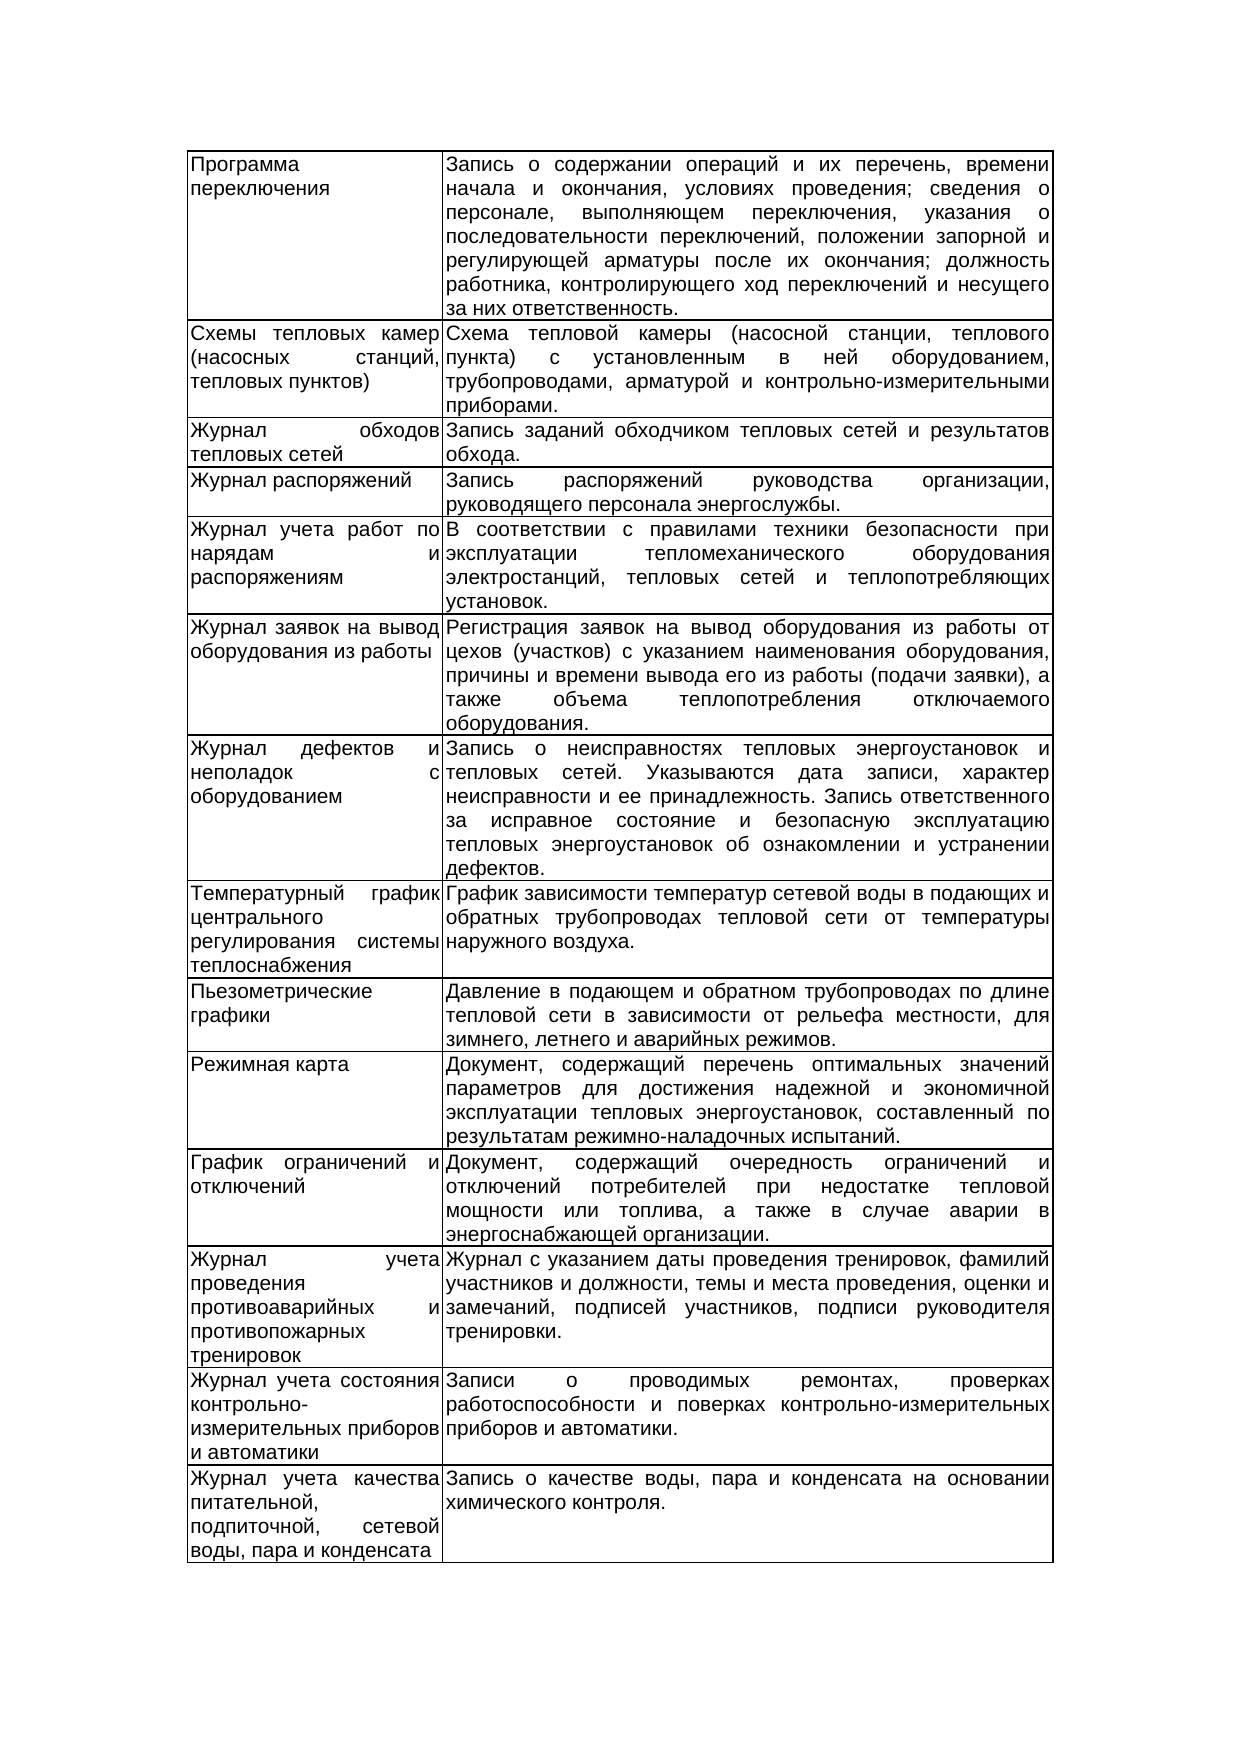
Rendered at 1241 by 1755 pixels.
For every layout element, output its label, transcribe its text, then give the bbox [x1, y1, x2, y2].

table_cell Пьезометрические графики [188, 979, 442, 1051]
table_cell Программа переключения [188, 152, 442, 319]
table_cell Журнал заявок на вывод оборудования из работы [188, 615, 442, 734]
table_cell Запись о неисправностях тепловых энергоустановок и тепловых сетей. Указываются дата записи, характер неисправности и ее принадлежность. Запись ответственного за исправное состояние и безопасную эксплуатацию тепловых энергоустановок об ознакомлении и устранении дефектов. [443, 736, 1052, 880]
table_cell Давление в подающем и обратном трубопроводах по длине тепловой сети в зависимости от рельефа местности, для зимнего, летнего и аварийных режимов. [443, 979, 1052, 1051]
table_cell Журнал учета работ по нарядам и распоряжениям [188, 517, 442, 613]
table_cell График зависимости температур сетевой воды в подающих и обратных трубопроводах тепловой сети от температуры наружного воздуха. [443, 881, 1052, 977]
table_cell Журнал учета проведения противоаварийных и противопожарных тренировок [188, 1247, 442, 1367]
table_cell В соответствии с правилами техники безопасности при эксплуатации тепломеханического оборудования электростанций, тепловых сетей и теплопотребляющих установок. [443, 517, 1052, 613]
table_cell Документ, содержащий перечень оптимальных значений параметров для достижения надежной и экономичной эксплуатации тепловых энергоустановок, составленный по результатам режимно-наладочных испытаний. [443, 1052, 1052, 1148]
table_cell Запись заданий обходчиком тепловых сетей и результатов обхода. [443, 418, 1052, 466]
table_cell Журнал с указанием даты проведения тренировок, фамилий участников и должности, темы и места проведения, оценки и замечаний, подписей участников, подписи руководителя тренировки. [443, 1247, 1052, 1367]
table_cell Регистрация заявок на вывод оборудования из работы от цехов (участков) с указанием наименования оборудования, причины и времени вывода его из работы (подачи заявки), а также объема теплопотребления отключаемого оборудования. [443, 615, 1052, 734]
table_cell Журнал учета качества питательной, подпиточной, сетевой воды, пара и конденсата [188, 1466, 442, 1561]
table_cell Журнал распоряжений [188, 468, 442, 516]
table_cell Журнал учета состояния контрольно-измерительных приборов и автоматики [188, 1368, 442, 1464]
table_cell Запись о содержании операций и их перечень, времени начала и окончания, условиях проведения; сведения о персонале, выполняющем переключения, указания о последовательности переключений, положении запорной и регулирующей арматуры после их окончания; должность работника, контролирующего ход переключений и несущего за них ответственность. [443, 152, 1052, 319]
table_cell Схемы тепловых камер (насосных станций, тепловых пунктов) [188, 321, 442, 417]
table_cell График ограничений и отключений [188, 1150, 442, 1245]
table_cell Записи о проводимых ремонтах, проверках работоспособности и поверках контрольно-измерительных приборов и автоматики. [443, 1368, 1052, 1464]
table_cell Журнал дефектов и неполадок с оборудованием [188, 736, 442, 880]
table_cell Запись о качестве воды, пара и конденсата на основании химического контроля. [443, 1466, 1052, 1561]
table_cell Режимная карта [188, 1052, 442, 1148]
table_cell Запись распоряжений руководства организации, руководящего персонала энергослужбы. [443, 468, 1052, 516]
table_cell Схема тепловой камеры (насосной станции, теплового пункта) с установленным в ней оборудованием, трубопроводами, арматурой и контрольно-измерительными приборами. [443, 321, 1052, 417]
table_cell Журнал обходов тепловых сетей [188, 418, 442, 466]
table_cell Температурный график центрального регулирования системы теплоснабжения [188, 881, 442, 977]
table_cell Документ, содержащий очередность ограничений и отключений потребителей при недостатке тепловой мощности или топлива, а также в случае аварии в энергоснабжающей организации. [443, 1150, 1052, 1245]
